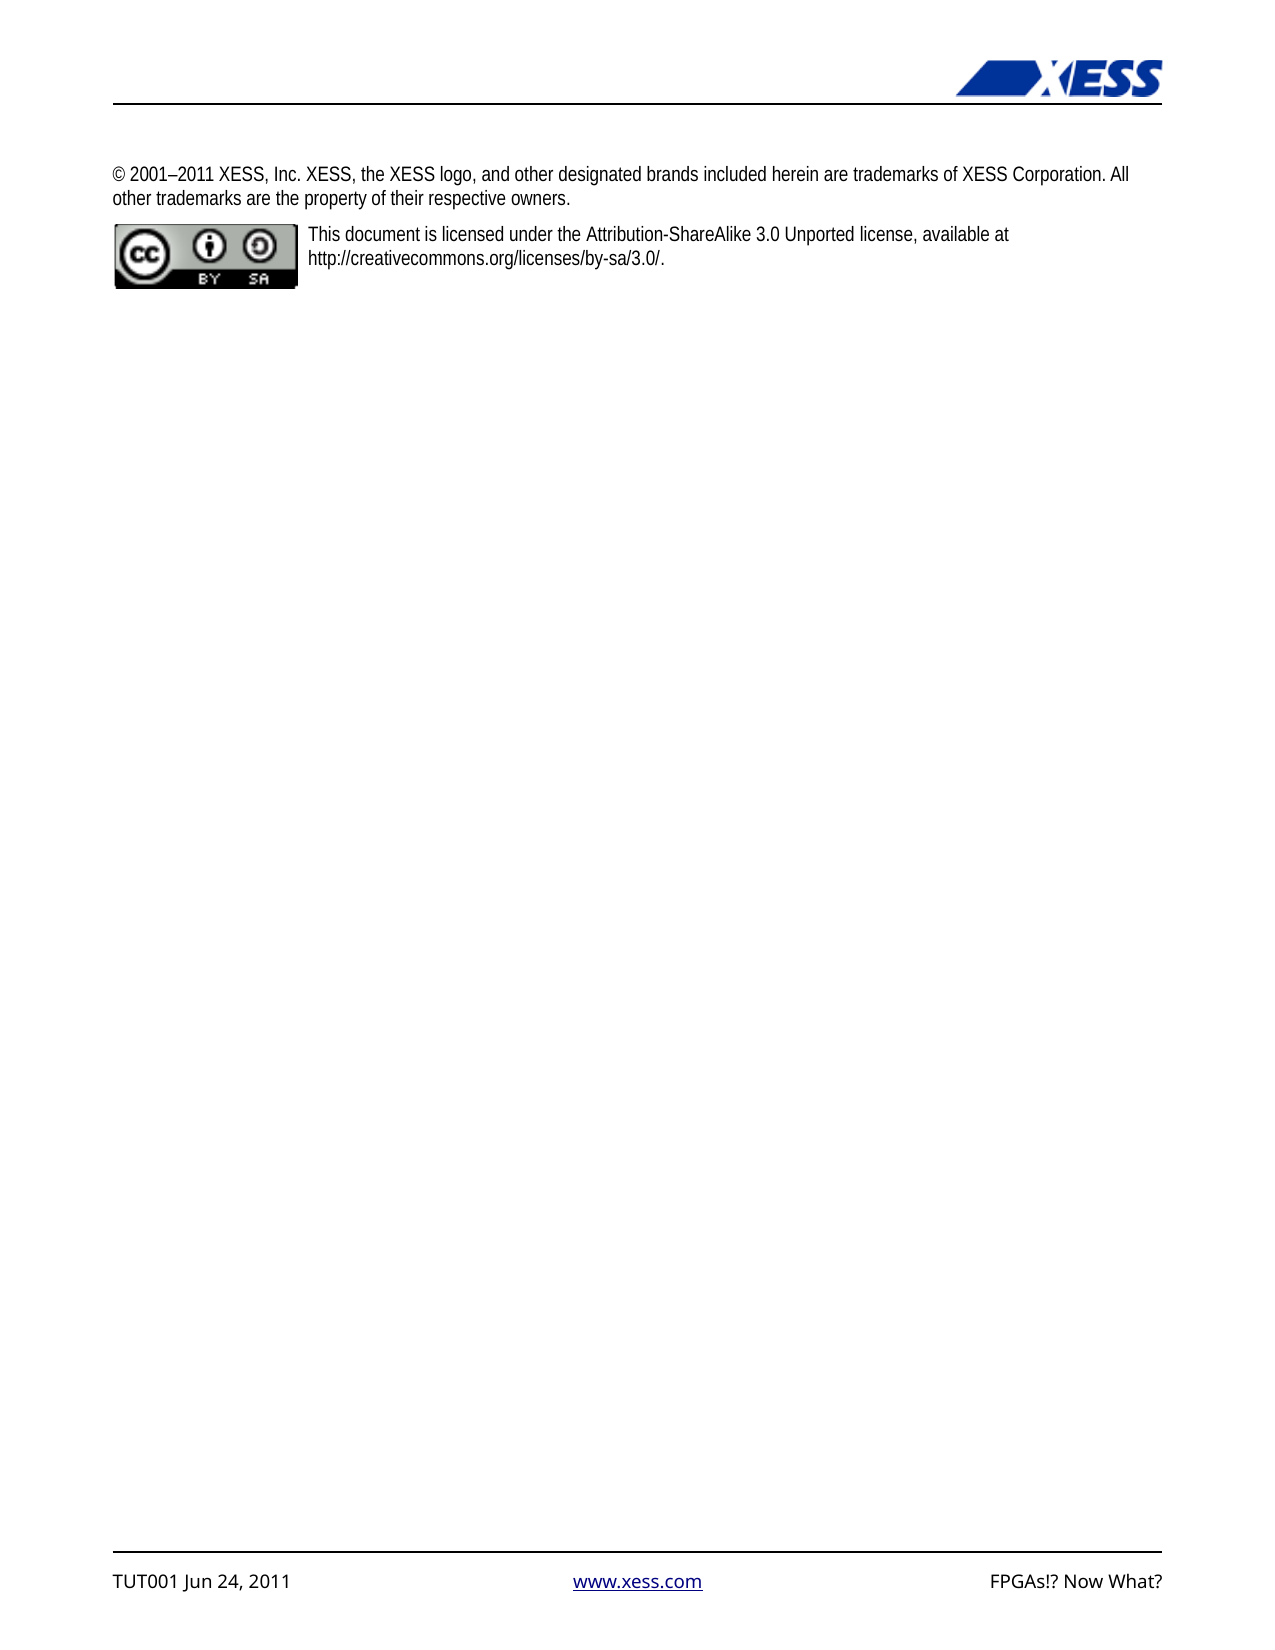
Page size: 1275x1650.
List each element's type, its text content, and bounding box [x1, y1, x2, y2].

text © 2001–2011 XESS, Inc. XESS, the XESS logo, and other designated brands included herein are trademarks of XESS Corporation. All other trademarks are the property of their respective owners. [112, 162, 1162, 210]
picture [955, 60, 1163, 97]
text This document is licensed under the Attribution-ShareAlike 3.0 Unported license, available at http://creativecommons.org/licenses/by-sa/3.0/. [308, 222, 1162, 270]
picture [114, 224, 298, 289]
